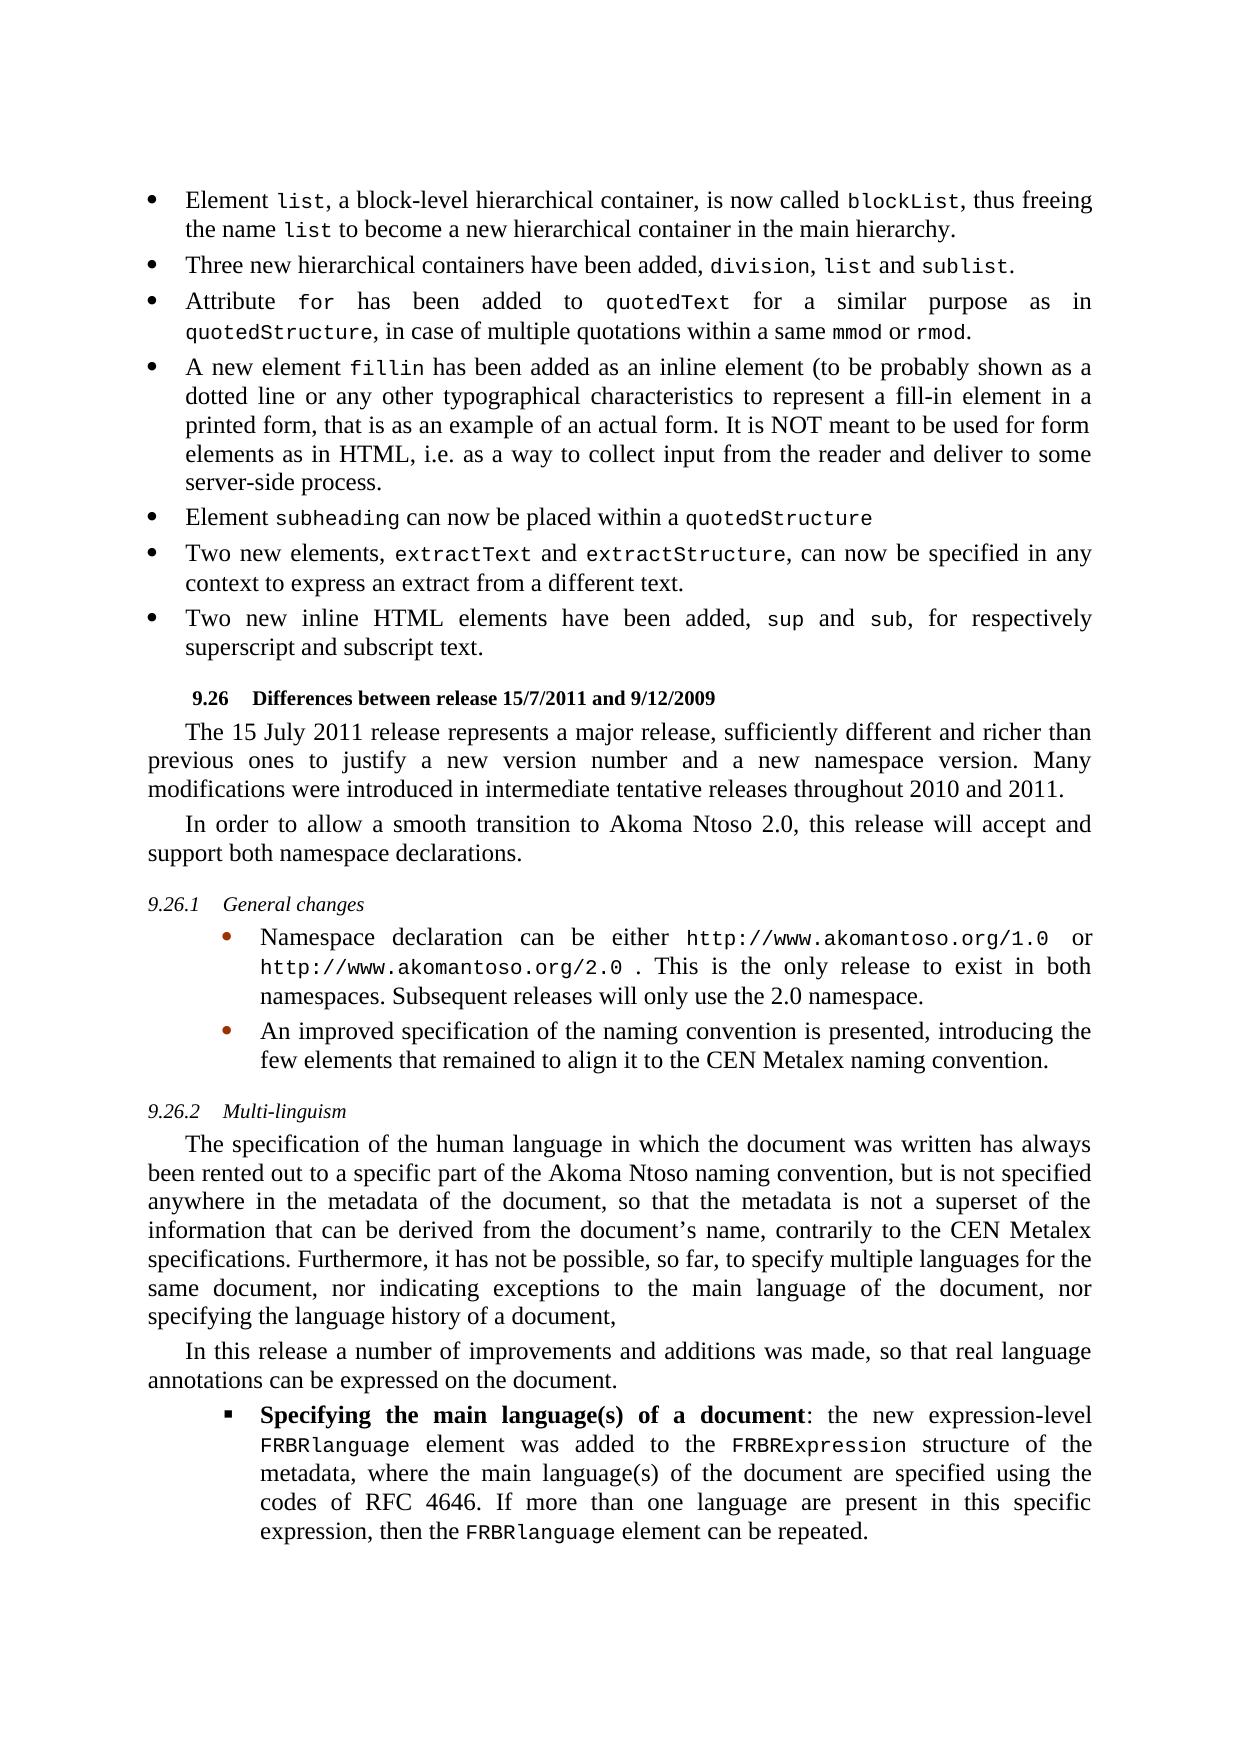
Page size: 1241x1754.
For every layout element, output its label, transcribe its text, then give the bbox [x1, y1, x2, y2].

list Specifying the main language(s) of a document: the new expression-level FRBRlanguage element was added to the FRBRExpression structure of the metadata, where the main language(s) of the document are specified using the codes of RFC 4646. If more than one language are present in this specific expression, then the FRBRlanguage element can be repeated. [222, 1400, 1092, 1546]
subtitle Differences between release 15/7/2011 and 9/12/2009 [192, 686, 1092, 710]
list Element subheading can now be placed within a quotedStructure [148, 502, 1092, 532]
list A new element fillin has been added as an inline element (to be probably shown as a dotted line or any other typographical characteristics to represent a fill-in element in a printed form, that is as an example of an actual form. It is NOT meant to be used for form elements as in HTML, i.e. as a way to collect input from the reader and deliver to some server-side process. [148, 352, 1092, 496]
list Namespace declaration can be either http://www.akomantoso.org/1.0 or http://www.akomantoso.org/2.0 . This is the only release to exist in both namespaces. Subsequent releases will only use the 2.0 namespace. [222, 922, 1092, 1010]
list Two new elements, extractText and extractStructure, can now be specified in any context to express an extract from a different text. [148, 538, 1092, 597]
list An improved specification of the naming convention is presented, introducing the few elements that remained to align it to the CEN Metalex naming convention. [222, 1016, 1092, 1073]
subtitle General changes [148, 892, 1092, 916]
list Three new hierarchical containers have been added, division, list and sublist. [148, 250, 1092, 280]
text The 15 July 2011 release represents a major release, sufficiently different and richer than previous ones to justify a new version number and a new namespace version. Many modifications were introduced in intermediate tentative releases throughout 2010 and 2011. [148, 717, 1092, 803]
list Two new inline HTML elements have been added, sup and sub, for respectively superscript and subscript text. [148, 603, 1092, 661]
text The specification of the human language in which the document was written has always been rented out to a specific part of the Akoma Ntoso naming convention, but is not specified anywhere in the metadata of the document, so that the metadata is not a superset of the information that can be derived from the document’s name, contrarily to the CEN Metalex specifications. Furthermore, it has not be possible, so far, to specify multiple languages for the same document, nor indicating exceptions to the main language of the document, nor specifying the language history of a document, [148, 1129, 1092, 1330]
text In order to allow a smooth transition to Akoma Ntoso 2.0, this release will accept and support both namespace declarations. [148, 809, 1092, 867]
subtitle Multi-linguism [148, 1098, 1092, 1123]
list Attribute for has been added to quotedText for a similar purpose as in quotedStructure, in case of multiple quotations within a same mmod or rmod. [148, 286, 1092, 345]
text In this release a number of improvements and additions was made, so that real language annotations can be expressed on the document. [148, 1336, 1092, 1394]
list Element list, a block-level hierarchical container, is now called blockList, thus freeing the name list to become a new hierarchical container in the main hierarchy. [148, 185, 1092, 244]
